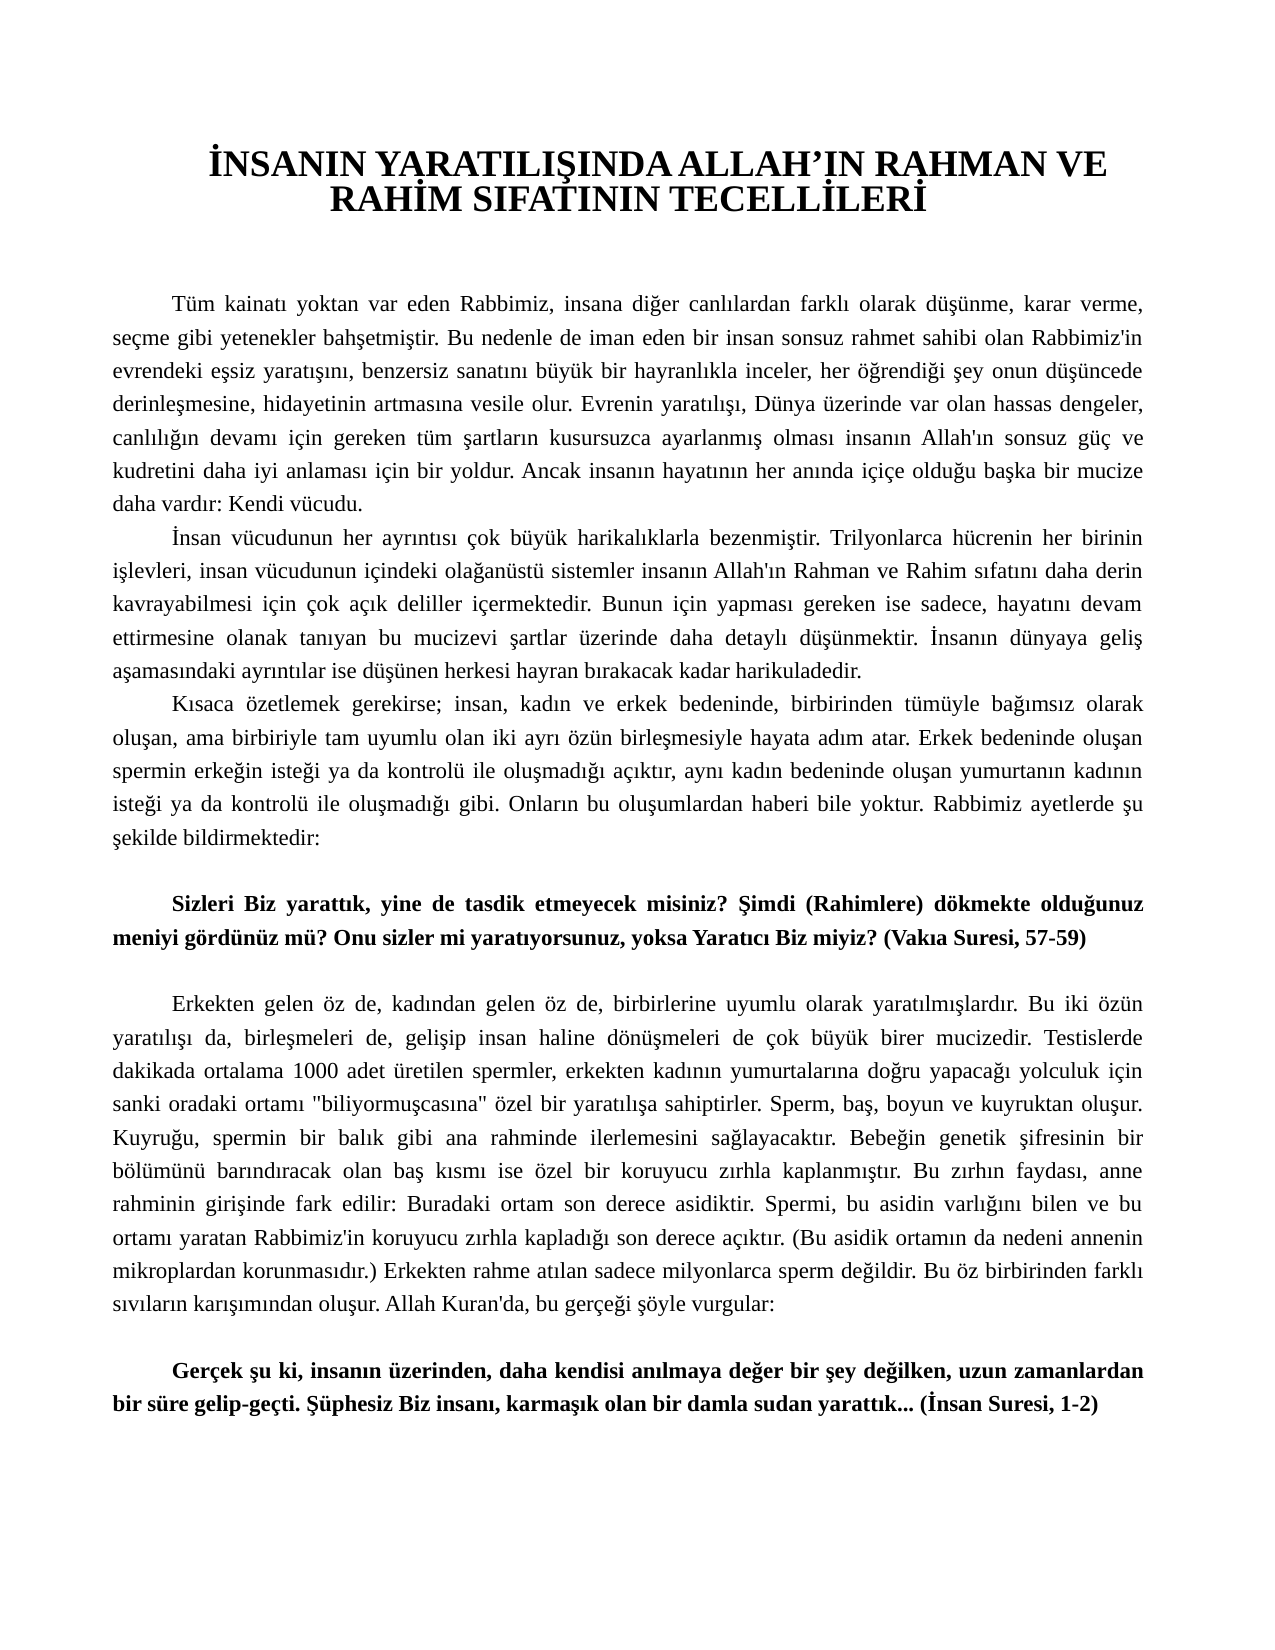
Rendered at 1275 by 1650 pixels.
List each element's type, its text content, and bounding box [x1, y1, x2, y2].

text İNSANIN YARATILIŞINDA ALLAH’IN RAHMAN VE RAHİM SIFATININ TECELLİLERİ [112, 148, 1145, 218]
text Tüm kainatı yoktan var eden Rabbimiz, insana diğer canlılardan farklı olarak düşünme, karar verme, seçme gibi yetenekler bahşetmiştir. Bu nedenle de iman eden bir insan sonsuz rahmet sahibi olan Rabbimiz'in evrendeki eşsiz yaratışını, benzersiz sanatını büyük bir hayranlıkla inceler, her öğrendiği şey onun düşüncede derinleşmesine, hidayetinin artmasına vesile olur. Evrenin yaratılışı, Dünya üzerinde var olan hassas dengeler, canlılığın devamı için gereken tüm şartların kusursuzca ayarlanmış olması insanın Allah'ın sonsuz güç ve kudretini daha iyi anlaması için bir yoldur. Ancak insanın hayatının her anında içiçe olduğu başka bir mucize daha vardır: Kendi vücudu. [112, 285, 1145, 518]
text Sizleri Biz yarattık, yine de tasdik etmeyecek misiniz? Şimdi (Rahimlere) dökmekte olduğunuz meniyi gördünüz mü? Onu sizler mi yaratıyorsunuz, yoksa Yaratıcı Biz miyiz? (Vakıa Suresi, 57-59) [112, 885, 1145, 952]
text Kısaca özetlemek gerekirse; insan, kadın ve erkek bedeninde, birbirinden tümüyle bağımsız olarak oluşan, ama birbiriyle tam uyumlu olan iki ayrı özün birleşmesiyle hayata adım atar. Erkek bedeninde oluşan spermin erkeğin isteği ya da kontrolü ile oluşmadığı açıktır, aynı kadın bedeninde oluşan yumurtanın kadının isteği ya da kontrolü ile oluşmadığı gibi. Onların bu oluşumlardan haberi bile yoktur. Rabbimiz ayetlerde şu şekilde bildirmektedir: [112, 685, 1145, 852]
text Erkekten gelen öz de, kadından gelen öz de, birbirlerine uyumlu olarak yaratılmışlardır. Bu iki özün yaratılışı da, birleşmeleri de, gelişip insan haline dönüşmeleri de çok büyük birer mucizedir. Testislerde dakikada ortalama 1000 adet üretilen spermler, erkekten kadının yumurtalarına doğru yapacağı yolculuk için sanki oradaki ortamı "biliyormuşcasına" özel bir yaratılışa sahiptirler. Sperm, baş, boyun ve kuyruktan oluşur. Kuyruğu, spermin bir balık gibi ana rahminde ilerlemesini sağlayacaktır. Bebeğin genetik şifresinin bir bölümünü barındıracak olan baş kısmı ise özel bir koruyucu zırhla kaplanmıştır. Bu zırhın faydası, anne rahminin girişinde fark edilir: Buradaki ortam son derece asidiktir. Spermi, bu asidin varlığını bilen ve bu ortamı yaratan Rabbimiz'in koruyucu zırhla kapladığı son derece açıktır. (Bu asidik ortamın da nedeni annenin mikroplardan korunmasıdır.) Erkekten rahme atılan sadece milyonlarca sperm değildir. Bu öz birbirinden farklı sıvıların karışımından oluşur. Allah Kuran'da, bu gerçeği şöyle vurgular: [112, 985, 1145, 1318]
text Gerçek şu ki, insanın üzerinden, daha kendisi anılmaya değer bir şey değilken, uzun zamanlardan bir süre gelip-geçti. Şüphesiz Biz insanı, karmaşık olan bir damla sudan yarattık... (İnsan Suresi, 1-2) [112, 1352, 1145, 1418]
text İnsan vücudunun her ayrıntısı çok büyük harikalıklarla bezenmiştir. Trilyonlarca hücrenin her birinin işlevleri, insan vücudunun içindeki olağanüstü sistemler insanın Allah'ın Rahman ve Rahim sıfatını daha derin kavrayabilmesi için çok açık deliller içermektedir. Bunun için yapması gereken ise sadece, hayatını devam ettirmesine olanak tanıyan bu mucizevi şartlar üzerinde daha detaylı düşünmektir. İnsanın dünyaya geliş aşamasındaki ayrıntılar ise düşünen herkesi hayran bırakacak kadar harikuladedir. [112, 518, 1145, 685]
